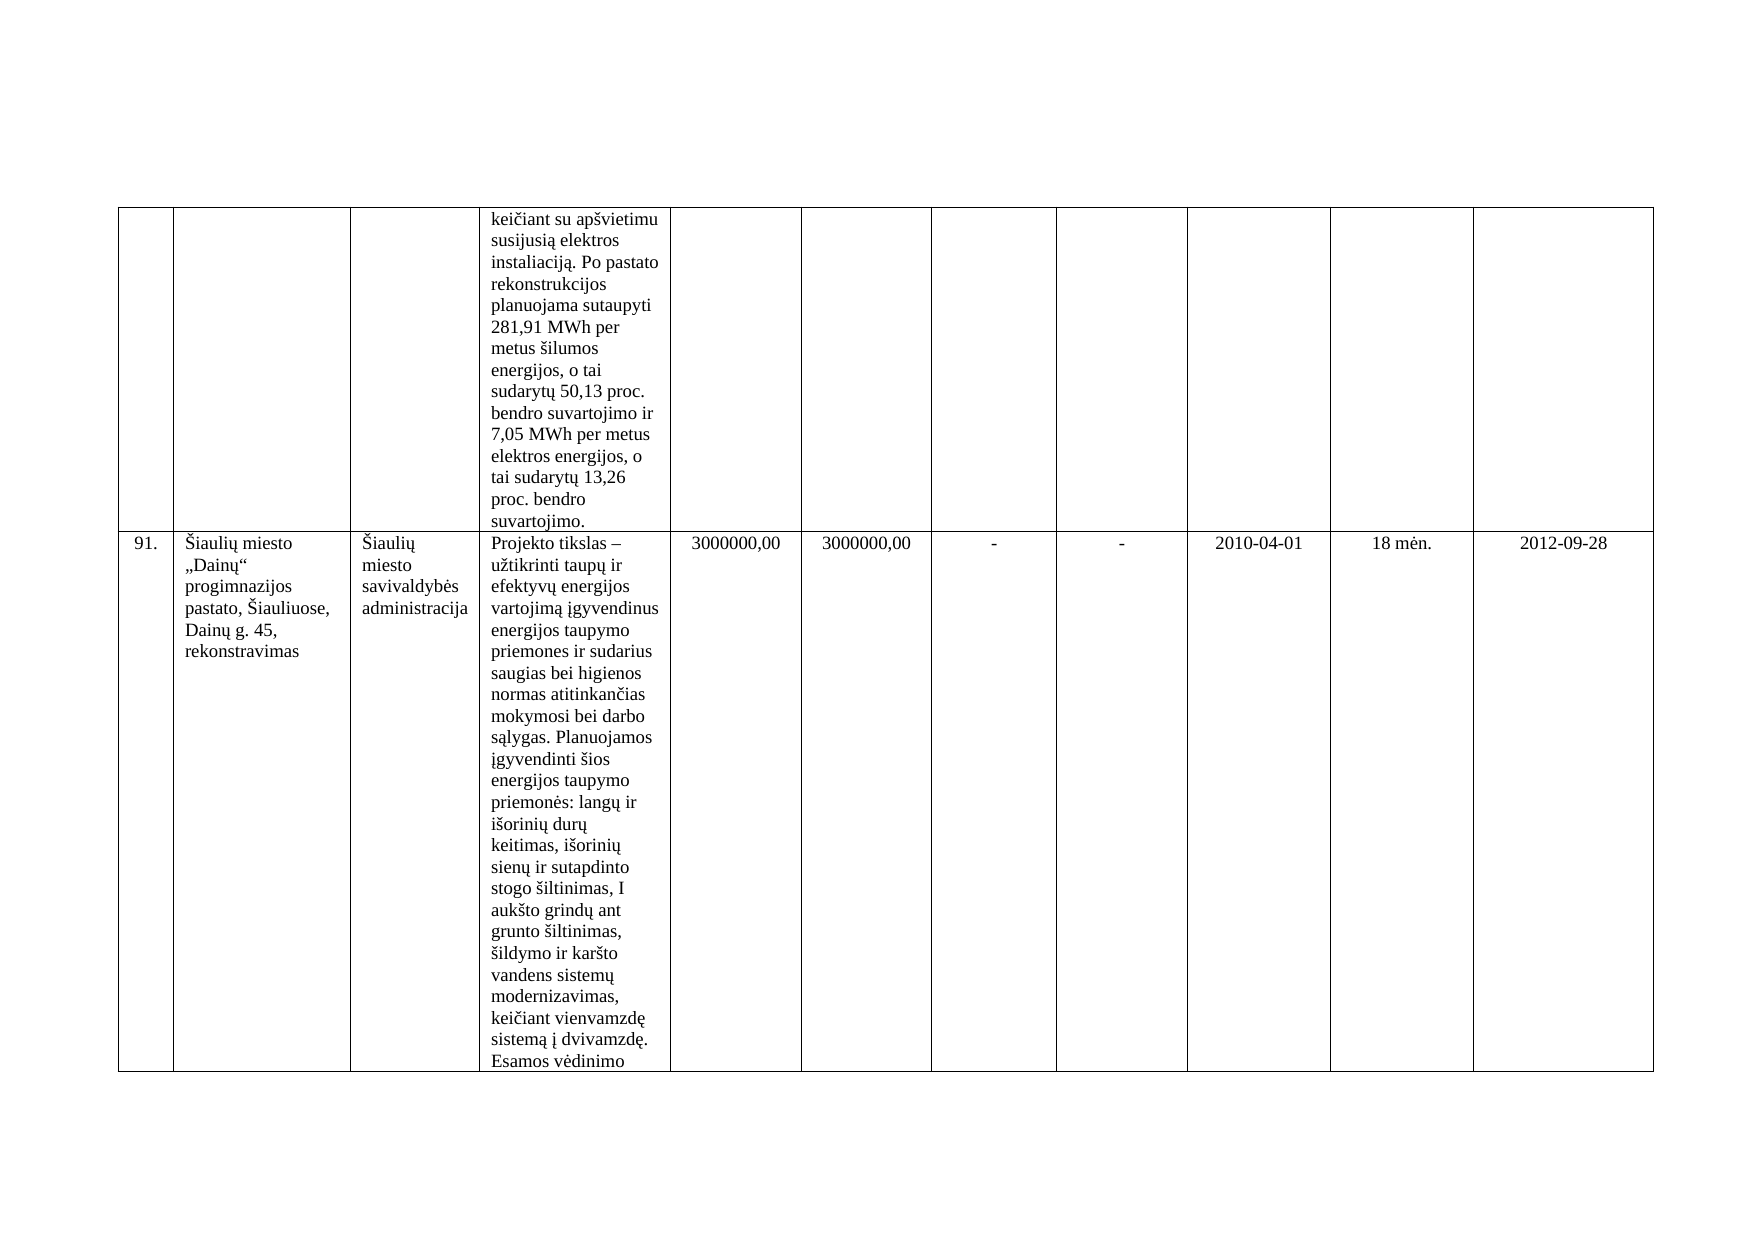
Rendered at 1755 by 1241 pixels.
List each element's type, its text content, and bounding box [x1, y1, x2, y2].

table_cell [1474, 208, 1653, 531]
table_cell 91. [119, 532, 173, 1071]
table_cell - [1057, 208, 1187, 531]
table_cell [351, 208, 479, 531]
table_cell [1331, 208, 1473, 531]
table_cell - [932, 208, 1056, 531]
table_cell - [1057, 532, 1187, 1071]
table_cell Projekto tikslas – užtikrinti taupų ir efektyvų energijos vartojimą įgyvendinus energijos taupymo priemones ir sudarius saugias bei higienos normas atitinkančias mokymosi bei darbo sąlygas. Planuojamos įgyvendinti šios energijos taupymo priemonės: langų ir išorinių durų keitimas, išorinių sienų ir sutapdinto stogo šiltinimas, I aukšto grindų ant grunto šiltinimas, šildymo ir karšto vandens sistemų modernizavimas, keičiant vienvamzdę sistemą į dvivamzdę. Esamos vėdinimo [480, 532, 670, 1071]
table_cell 3000000,00 [802, 532, 931, 1071]
table_cell 2010-04-01 [1188, 532, 1330, 1071]
table_cell [671, 208, 801, 531]
table_cell 18 mėn. [1331, 532, 1473, 1071]
table_cell 3000000,00 [671, 532, 801, 1071]
table_cell 2012-09-28 [1474, 532, 1653, 1071]
table_cell Šiaulių miesto „Dainų“ progimnazijos pastato, Šiauliuose, Dainų g. 45, rekonstravimas [174, 532, 350, 1071]
table_cell [802, 208, 931, 531]
table_cell [1188, 208, 1330, 531]
table_cell - [932, 532, 1056, 1071]
table_cell Šiaulių miesto savivaldybės administracija [351, 532, 479, 1071]
table_cell [119, 208, 173, 531]
table_cell [174, 208, 350, 531]
table_cell keičiant su apšvietimu susijusią elektros instaliaciją. Po pastato rekonstrukcijos planuojama sutaupyti 281,91 MWh per metus šilumos energijos, o tai sudarytų 50,13 proc. bendro suvartojimo ir 7,05 MWh per metus elektros energijos, o tai sudarytų 13,26 proc. bendro suvartojimo. [480, 208, 670, 531]
